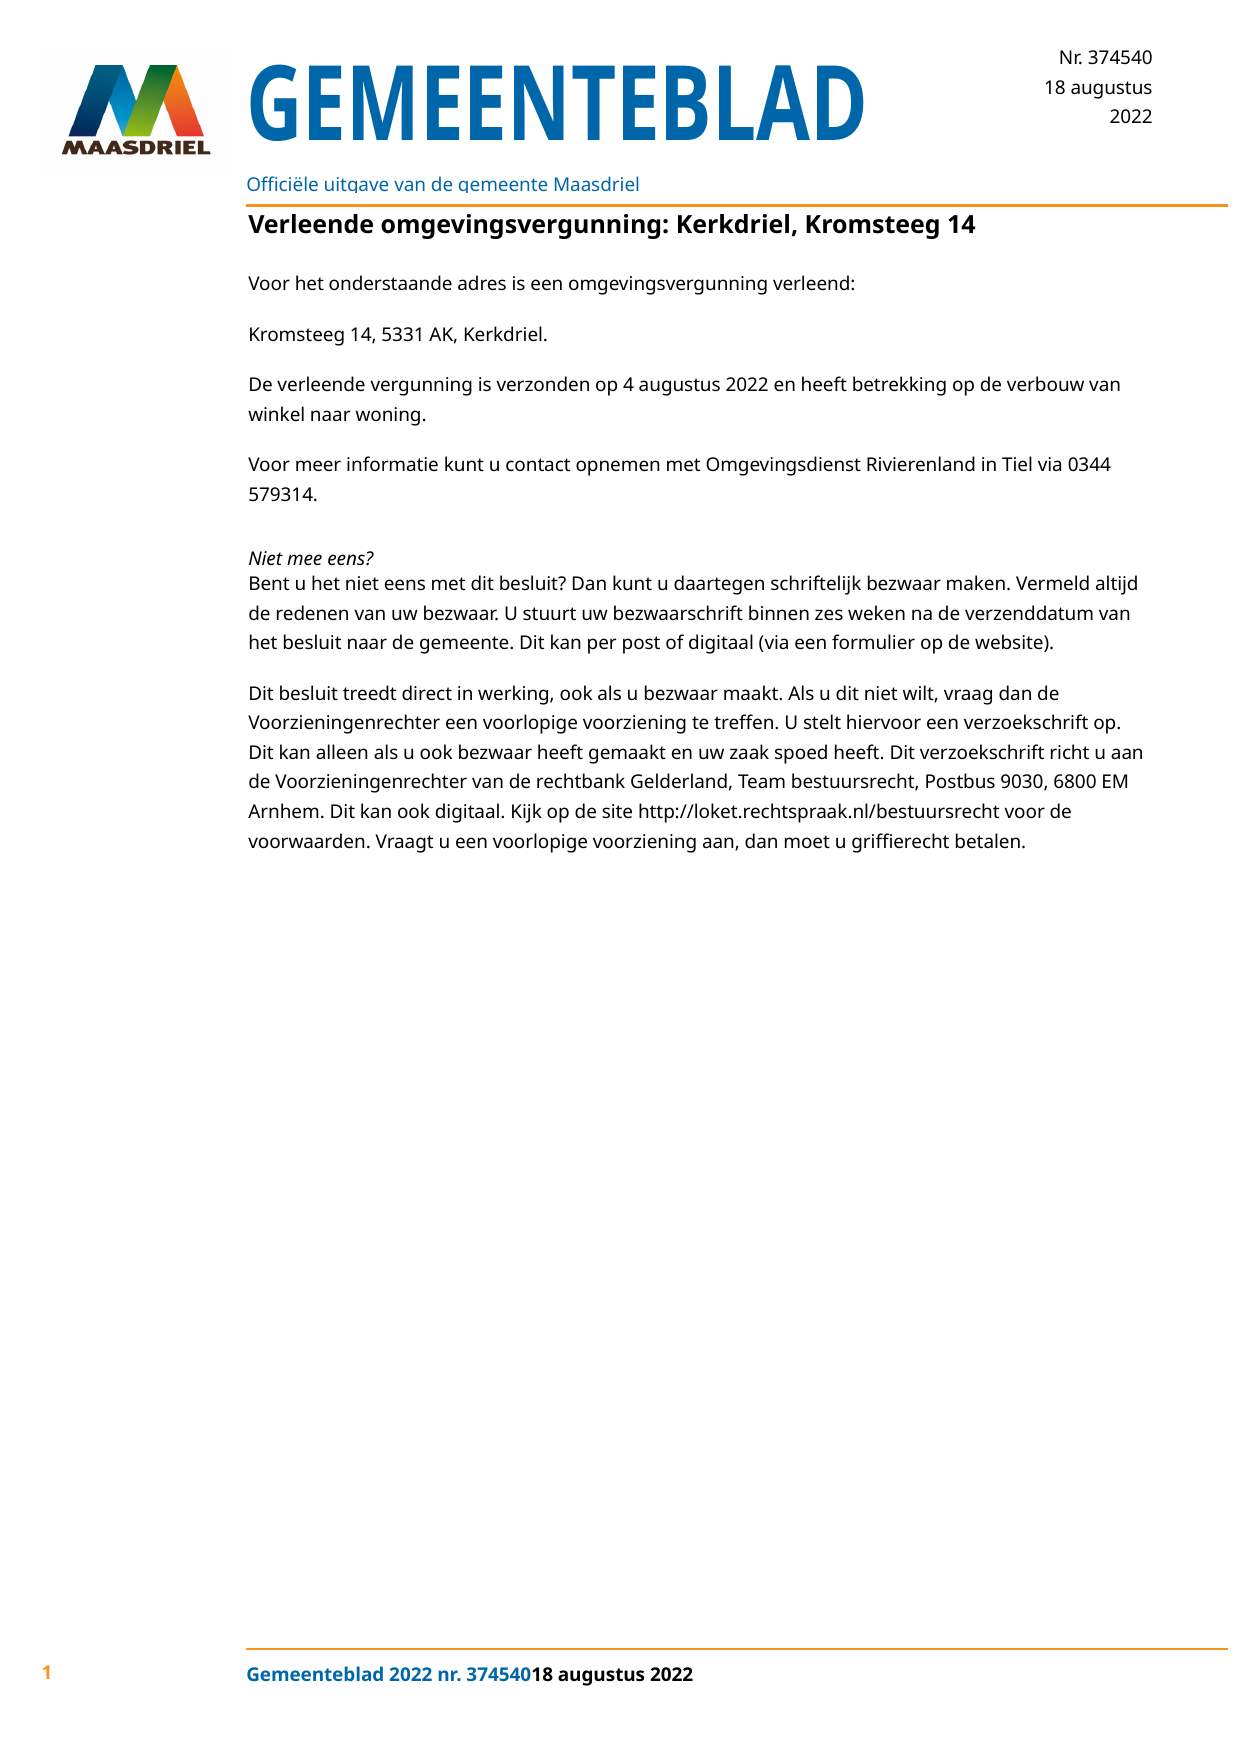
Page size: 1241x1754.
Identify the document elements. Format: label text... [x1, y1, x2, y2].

text Verleende omgevingsvergunning: Kerkdriel, Kromsteeg 14 [248, 207, 1152, 241]
text Niet mee eens? [248, 545, 1152, 570]
text Voor meer informatie kunt u contact opnemen met Omgevingsdienst Rivierenland in Tiel via 0344 579314. [248, 451, 1152, 506]
text Kromsteeg 14, 5331 AK, Kerkdriel. [248, 321, 1152, 346]
text Voor het onderstaande adres is een omgevingsvergunning verleend: [248, 270, 1152, 296]
picture [41, 47, 231, 172]
text Dit besluit treedt direct in werking, ook als u bezwaar maakt. Als u dit niet wilt, vraag dan de Voorzieningenrechter een voorlopige voorziening te treffen. U stelt hiervoor een verzoekschrift op. Dit kan alleen als u ook bezwaar heeft gemaakt en uw zaak spoed heeft. Dit verzoekschrift richt u aan de Voorzieningenrechter van de rechtbank Gelderland, Team bestuursrecht, Postbus 9030, 6800 EM Arnhem. Dit kan ook digitaal. Kijk op de site http://loket.rechtspraak.nl/bestuursrecht voor de voorwaarden. Vraagt u een voorlopige voorziening aan, dan moet u griffierecht betalen. [248, 680, 1152, 854]
text De verleende vergunning is verzonden op 4 augustus 2022 en heeft betrekking op de verbouw van winkel naar woning. [248, 371, 1152, 426]
text Bent u het niet eens met dit besluit? Dan kunt u daartegen schriftelijk bezwaar maken. Vermeld altijd de redenen van uw bezwaar. U stuurt uw bezwaarschrift binnen zes weken na de verzenddatum van het besluit naar de gemeente. Dit kan per post of digitaal (via een formulier op de website). [248, 570, 1152, 655]
